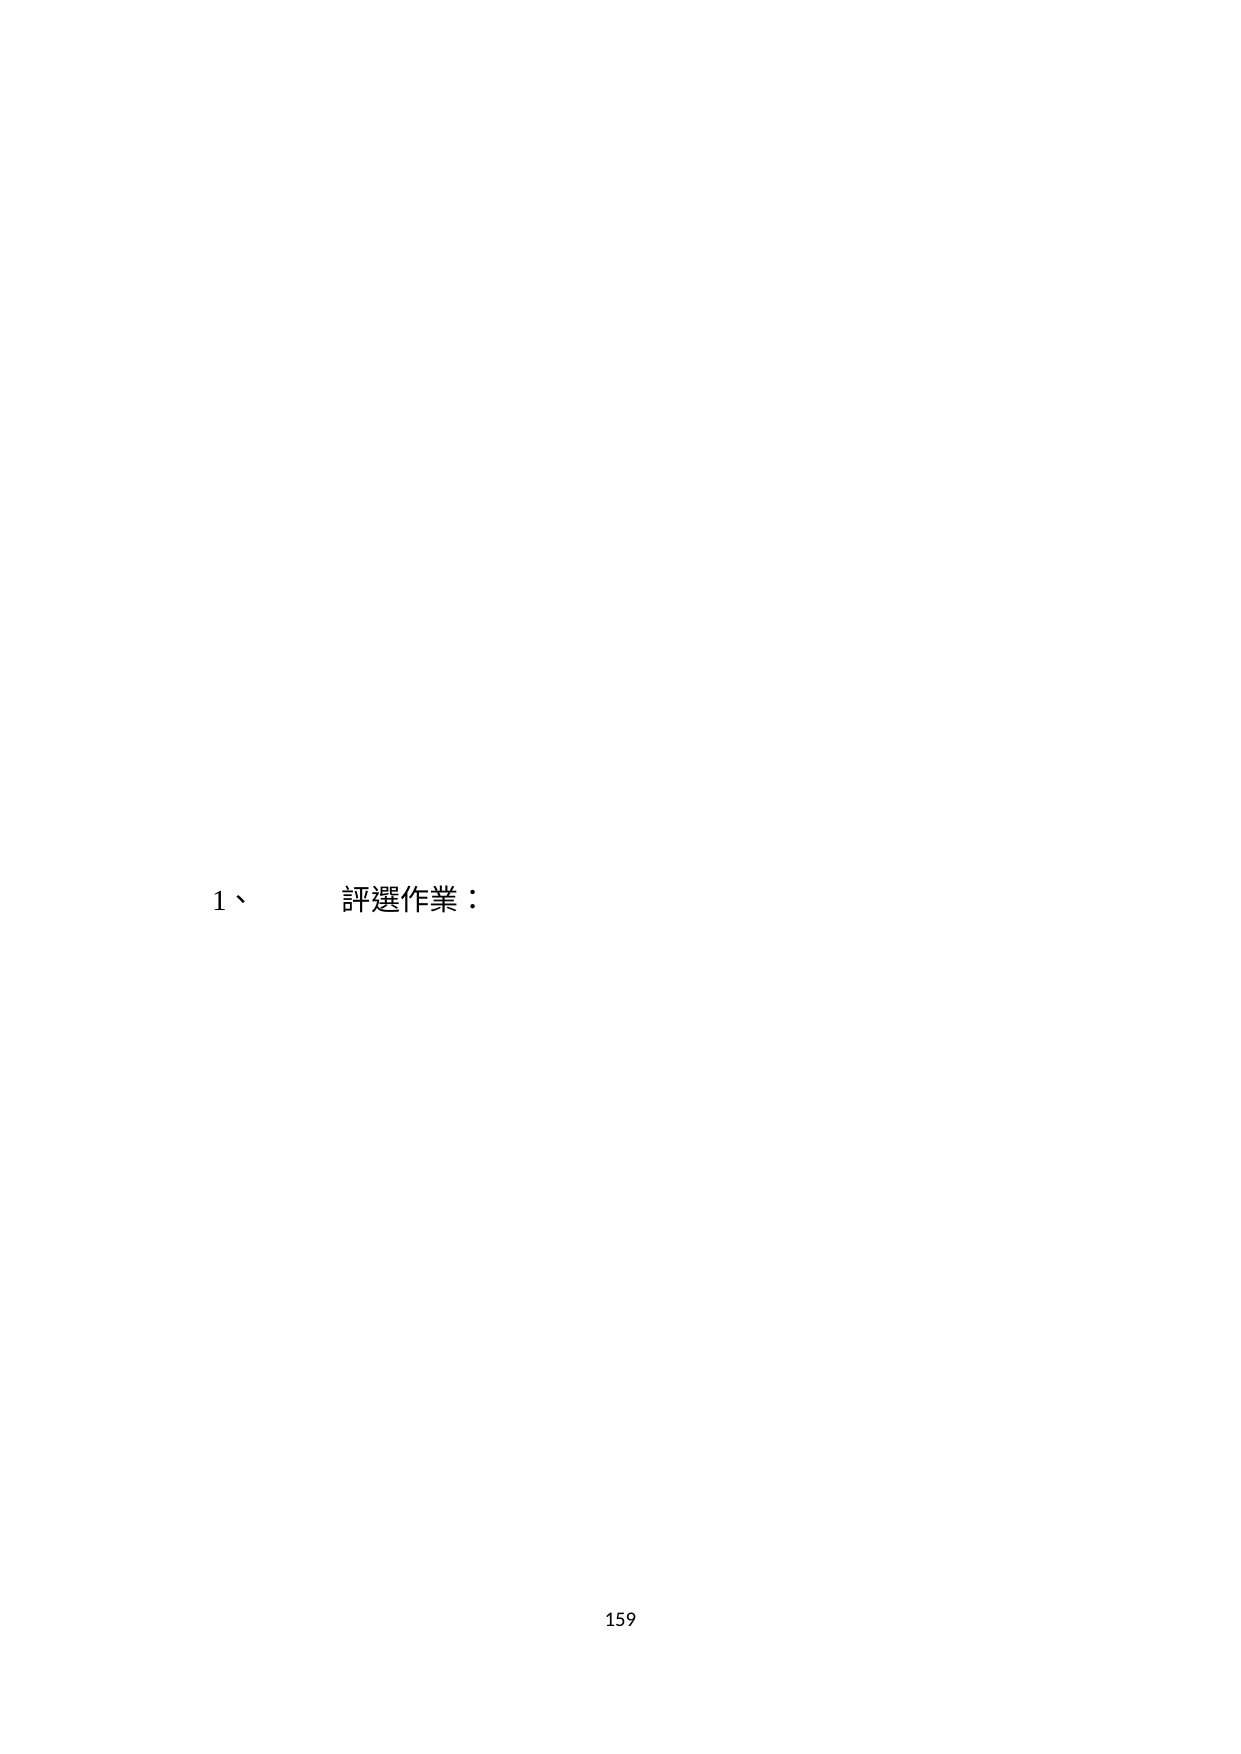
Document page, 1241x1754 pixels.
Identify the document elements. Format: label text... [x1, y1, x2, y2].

list 評選作業： [212, 877, 1092, 919]
